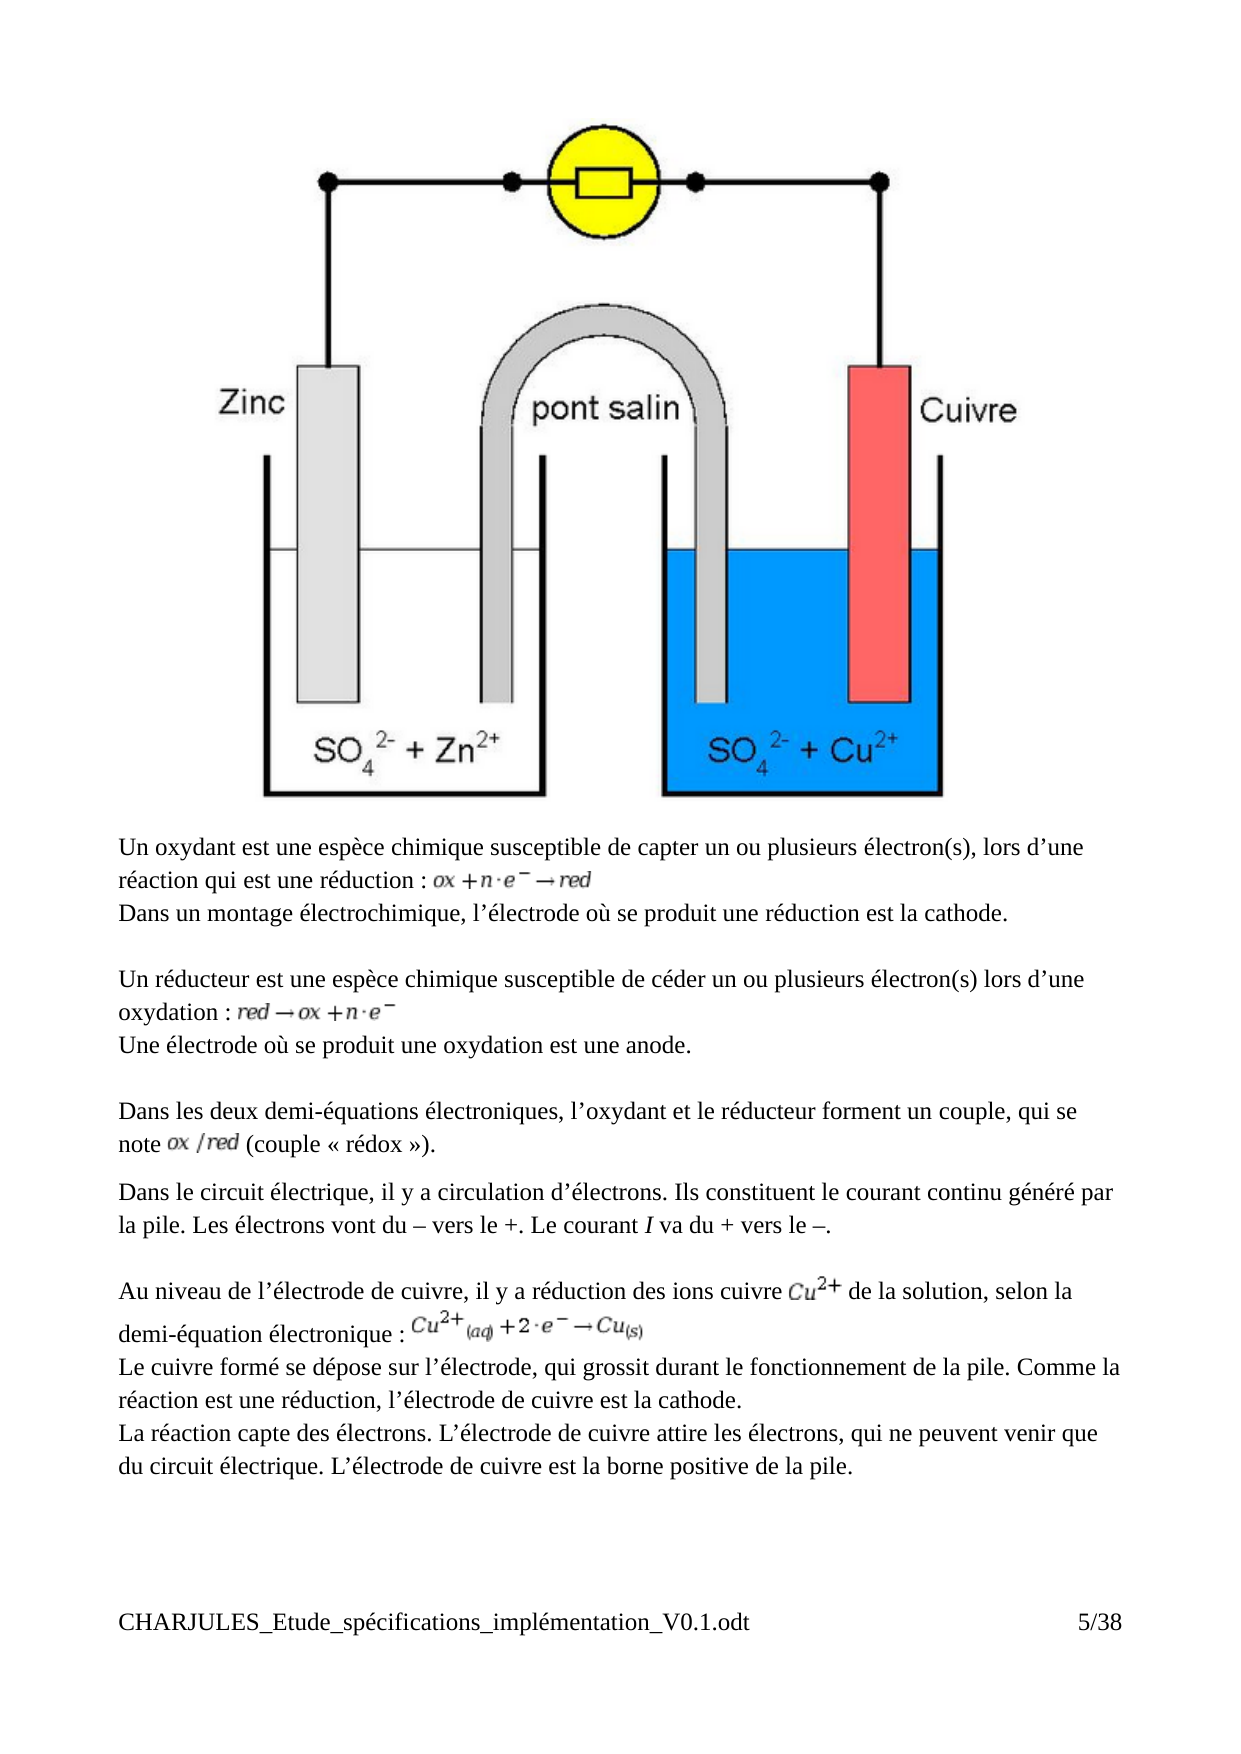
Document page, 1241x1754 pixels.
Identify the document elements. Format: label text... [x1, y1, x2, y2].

text Dans le circuit électrique, il y a circulation d’électrons. Ils constituent le courant continu généré par la pile. Les électrons vont du – vers le +. Le courant I va du + vers le –. Au niveau de l’électrode de cuivre, il y a réduction des ions cuivre de la solution, selon la demi-équation électronique : Le cuivre formé se dépose sur l’électrode, qui grossit durant le fonctionnement de la pile. Comme la réaction est une réduction, l’électrode de cuivre est la cathode. La réaction capte des électrons. L’électrode de cuivre attire les électrons, qui ne peuvent venir que du circuit électrique. L’électrode de cuivre est la borne positive de la pile. [118, 1177, 1122, 1512]
picture [433, 871, 592, 889]
picture [411, 1309, 643, 1342]
picture [178, 118, 1062, 823]
picture [237, 1003, 396, 1021]
picture [788, 1276, 842, 1300]
picture [167, 1133, 240, 1153]
text Un oxydant est une espèce chimique susceptible de capter un ou plusieurs électron(s), lors d’une réaction qui est une réduction : Dans un montage électrochimique, l’électrode où se produit une réduction est la cathode. Un réducteur est une espèce chimique susceptible de céder un ou plusieurs électron(s) lors d’une oxydation : Une électrode où se produit une oxydation est une anode. Dans les deux demi-équations électroniques, l’oxydant et le réducteur forment un couple, qui se note (couple « rédox »). [118, 832, 1122, 1158]
